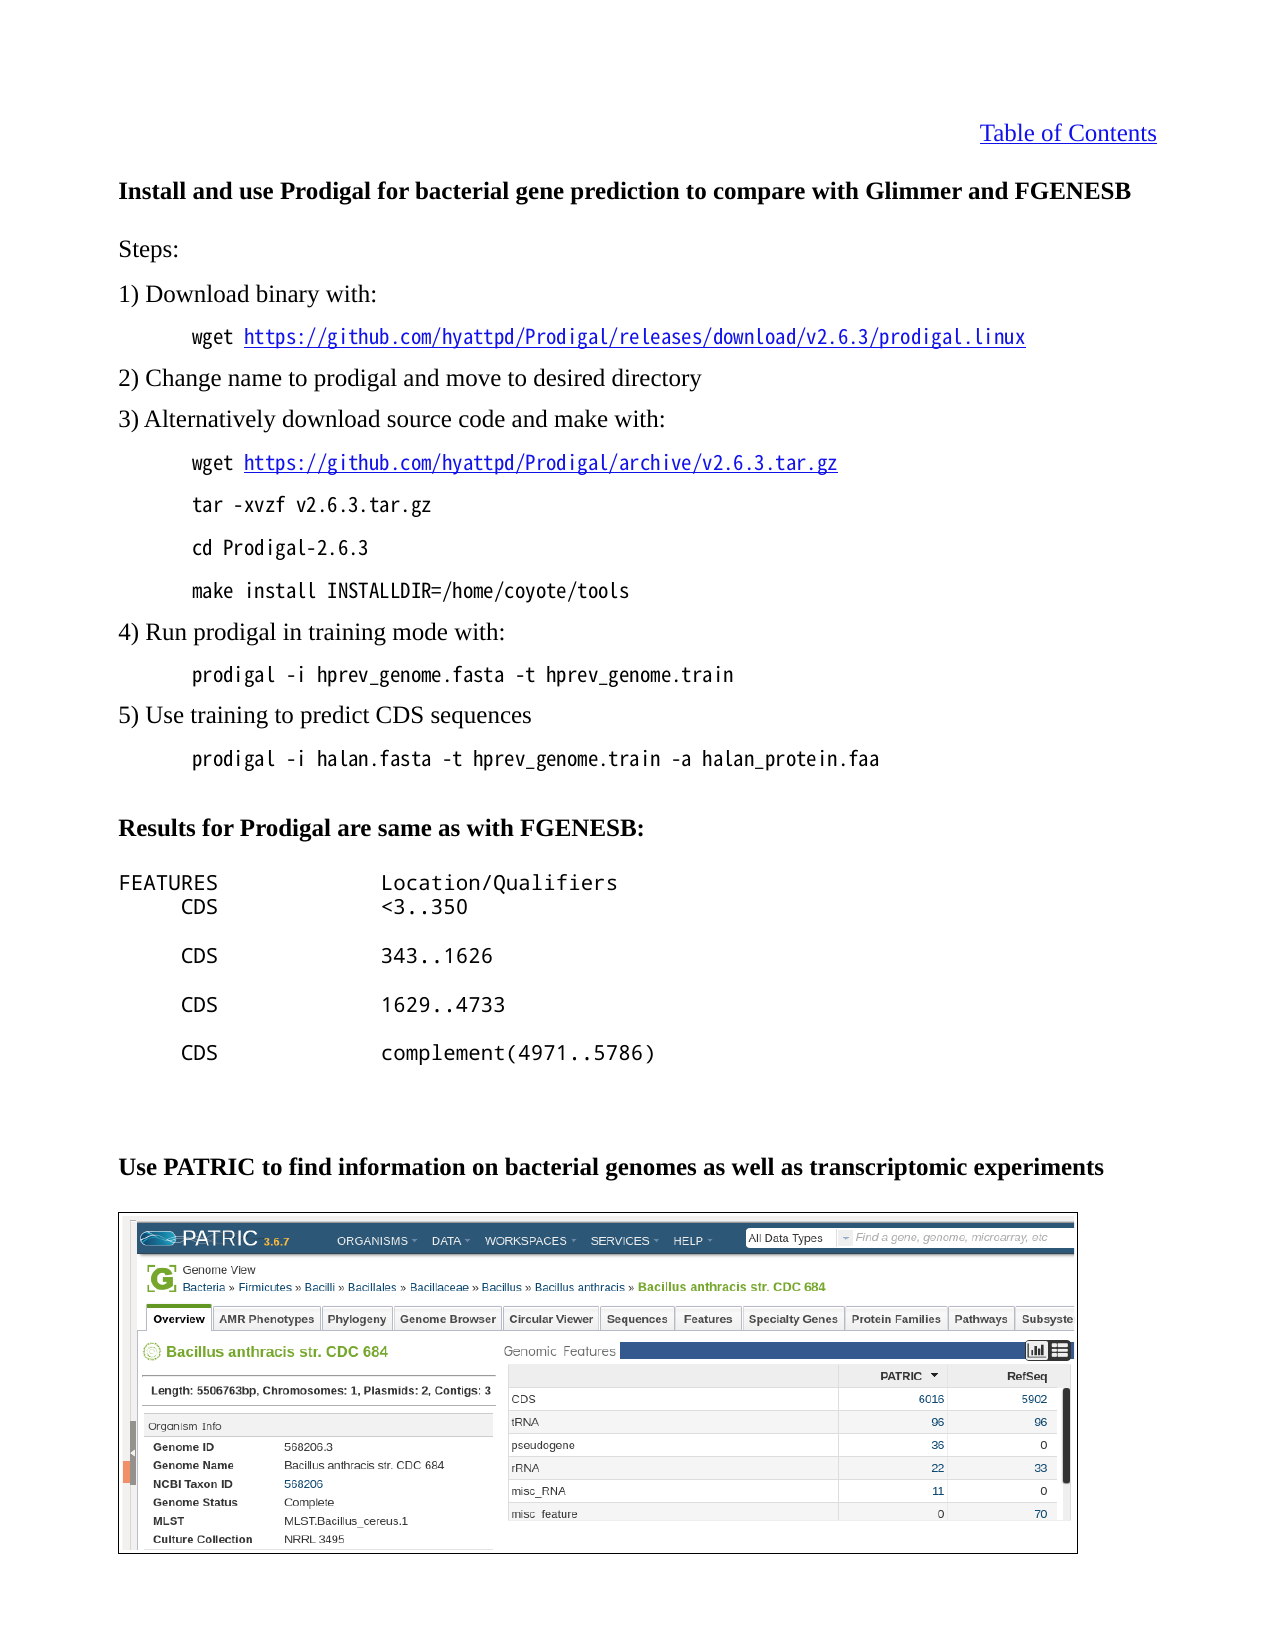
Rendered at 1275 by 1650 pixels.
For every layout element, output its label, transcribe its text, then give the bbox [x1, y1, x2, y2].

picture [122, 1216, 1075, 1550]
text 4) Run prodigal in training mode with: [118, 617, 1157, 645]
text CDS 343..1626 [118, 944, 1157, 968]
text 3) Alternatively download source code and make with: [118, 404, 1157, 433]
text wget https://github.com/hyattpd/Prodigal/releases/download/v2.6.3/prodigal.linux [118, 321, 1157, 351]
text 1) Download binary with: [118, 279, 1157, 308]
text Steps: [118, 234, 1157, 263]
text 2) Change name to prodigal and move to desired directory [118, 363, 1157, 392]
text Results for Prodigal are same as with FGENESB: [118, 813, 1157, 842]
text cd Prodigal-2.6.3 [118, 531, 1157, 561]
text prodigal -i hprev_genome.fasta -t hprev_genome.train [118, 658, 1157, 688]
text CDS <3..350 [118, 895, 1157, 919]
text CDS complement(4971..5786) [118, 1041, 1157, 1066]
text Use PATRIC to find information on bacterial genomes as well as transcriptomic experiments [118, 1152, 1157, 1181]
text Install and use Prodigal for bacterial gene prediction to compare with Glimmer and FGENESB [118, 176, 1157, 205]
text tar -xvzf v2.6.3.tar.gz [118, 488, 1157, 519]
text make install INSTALLDIR=/home/coyote/tools [118, 574, 1157, 604]
text wget https://github.com/hyattpd/Prodigal/archive/v2.6.3.tar.gz [118, 446, 1157, 476]
text FEATURES Location/Qualifiers [118, 871, 1157, 895]
text 5) Use training to predict CDS sequences [118, 701, 1157, 729]
text prodigal -i halan.fasta -t hprev_genome.train -a halan_protein.faa [118, 742, 1157, 772]
text CDS 1629..4733 [118, 993, 1157, 1017]
